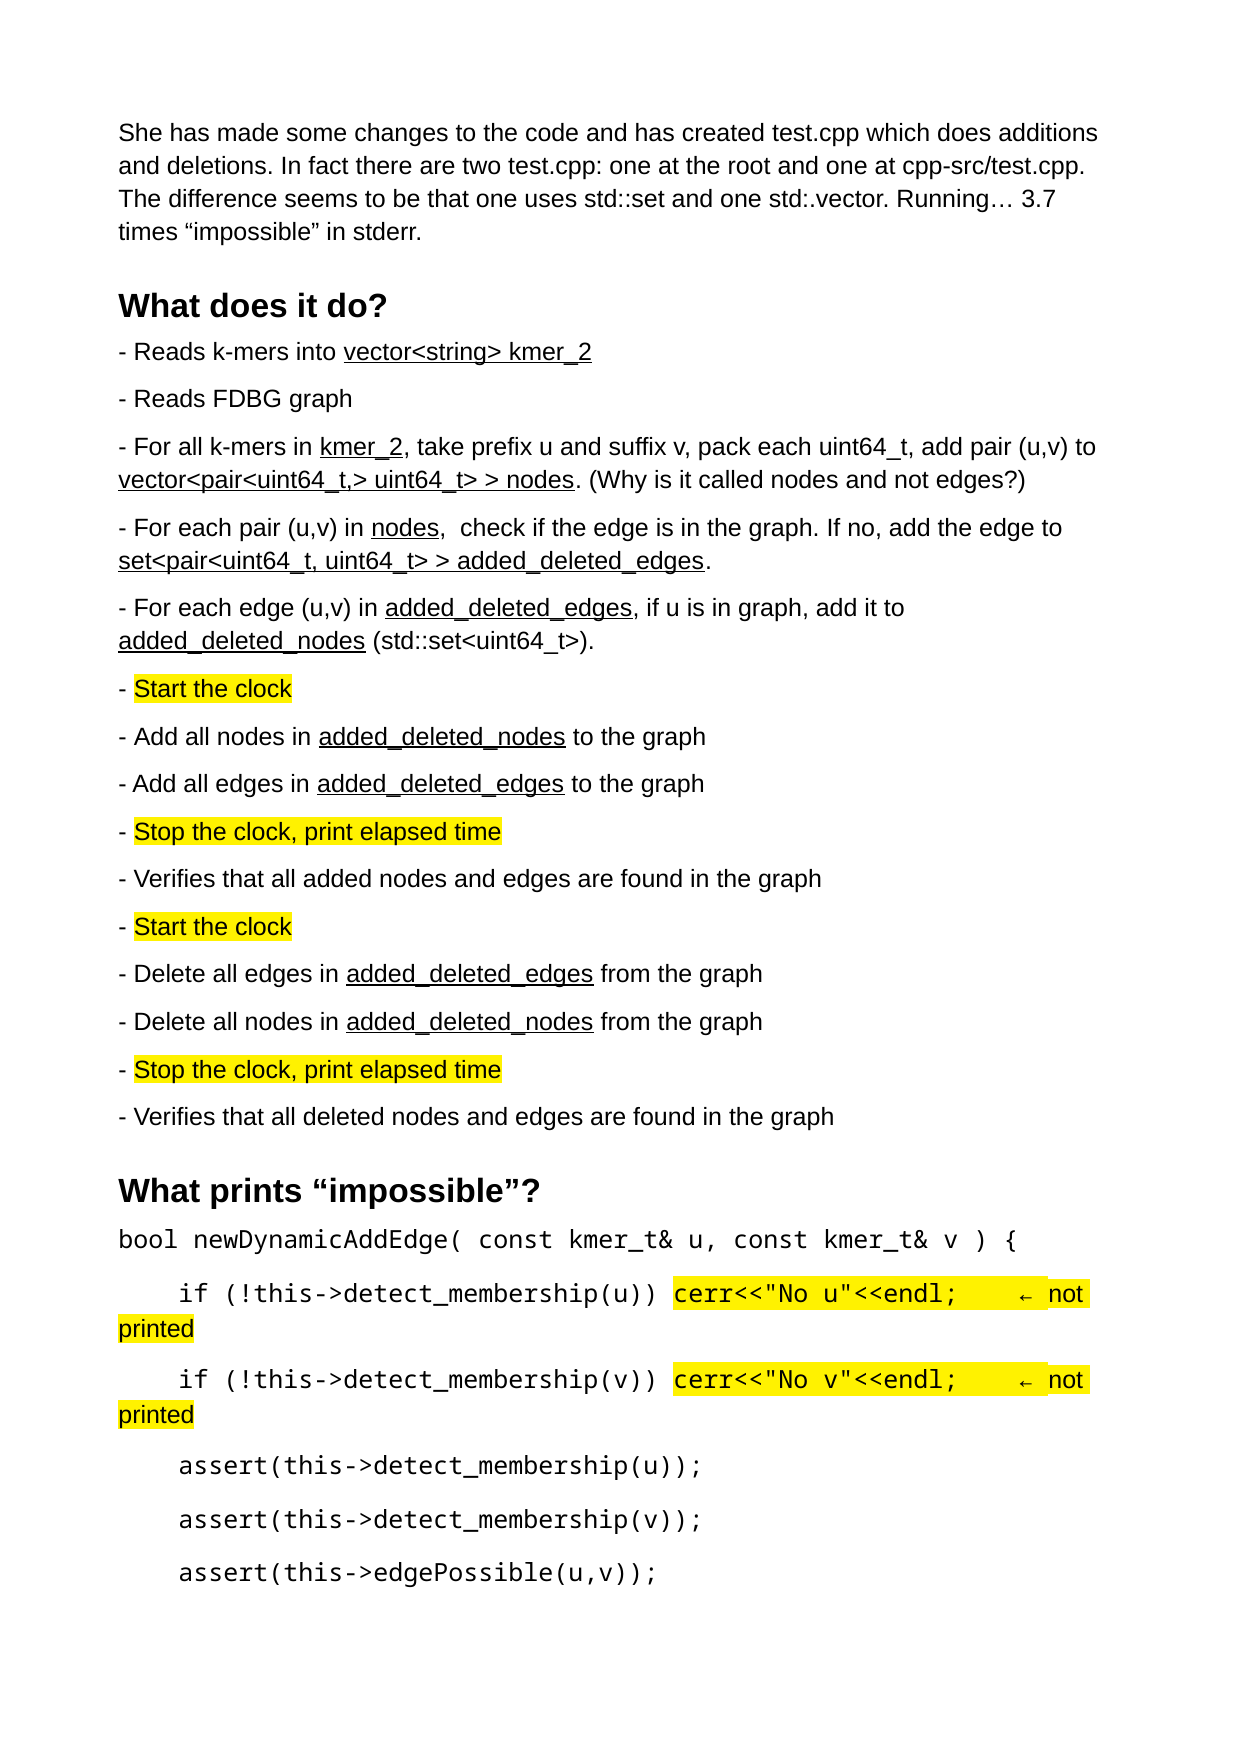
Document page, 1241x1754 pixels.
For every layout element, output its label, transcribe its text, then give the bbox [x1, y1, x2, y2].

text - Reads k-mers into vector<string> kmer_2 [118, 337, 1122, 366]
text - Reads FDBG graph [118, 384, 1122, 413]
text assert(this->edgePossible(u,v)); [118, 1555, 1122, 1589]
text - Delete all nodes in added_deleted_nodes from the graph [118, 1007, 1122, 1036]
subtitle What prints “impossible”? [118, 1171, 1122, 1209]
text if (!this->detect_membership(u)) cerr<<"No u"<<endl; ← not printed [118, 1276, 1122, 1343]
text - Start the clock [118, 912, 1122, 941]
text - Delete all edges in added_deleted_edges from the graph [118, 959, 1122, 988]
text She has made some changes to the code and has created test.cpp which does additions and deletions. In fact there are two test.cpp: one at the root and one at cpp-src/test.cpp. The difference seems to be that one uses std::set and one std:.vector. Running… 3.7 times “impossible” in stderr. [118, 118, 1122, 246]
text - For each pair (u,v) in nodes, check if the edge is in the graph. If no, add the edge to set<pair<uint64_t, uint64_t> > added_deleted_edges. [118, 513, 1122, 574]
text - For all k-mers in kmer_2, take prefix u and suffix v, pack each uint64_t, add pair (u,v) to vector<pair<uint64_t,> uint64_t> > nodes. (Why is it called nodes and not edges?) [118, 432, 1122, 494]
text bool newDynamicAddEdge( const kmer_t& u, const kmer_t& v ) { [118, 1222, 1122, 1256]
text - Verifies that all added nodes and edges are found in the graph [118, 864, 1122, 893]
text - For each edge (u,v) in added_deleted_edges, if u is in graph, add it to added_deleted_nodes (std::set<uint64_t>). [118, 593, 1122, 655]
subtitle What does it do? [118, 286, 1122, 324]
text - Verifies that all deleted nodes and edges are found in the graph [118, 1102, 1122, 1131]
text assert(this->detect_membership(v)); [118, 1501, 1122, 1535]
text - Add all nodes in added_deleted_nodes to the graph [118, 721, 1122, 750]
text - Stop the clock, print elapsed time [118, 817, 1122, 845]
text - Stop the clock, print elapsed time [118, 1055, 1122, 1083]
text - Add all edges in added_deleted_edges to the graph [118, 769, 1122, 798]
text assert(this->detect_membership(u)); [118, 1447, 1122, 1482]
text if (!this->detect_membership(v)) cerr<<"No v"<<endl; ← not printed [118, 1362, 1122, 1429]
text - Start the clock [118, 674, 1122, 703]
